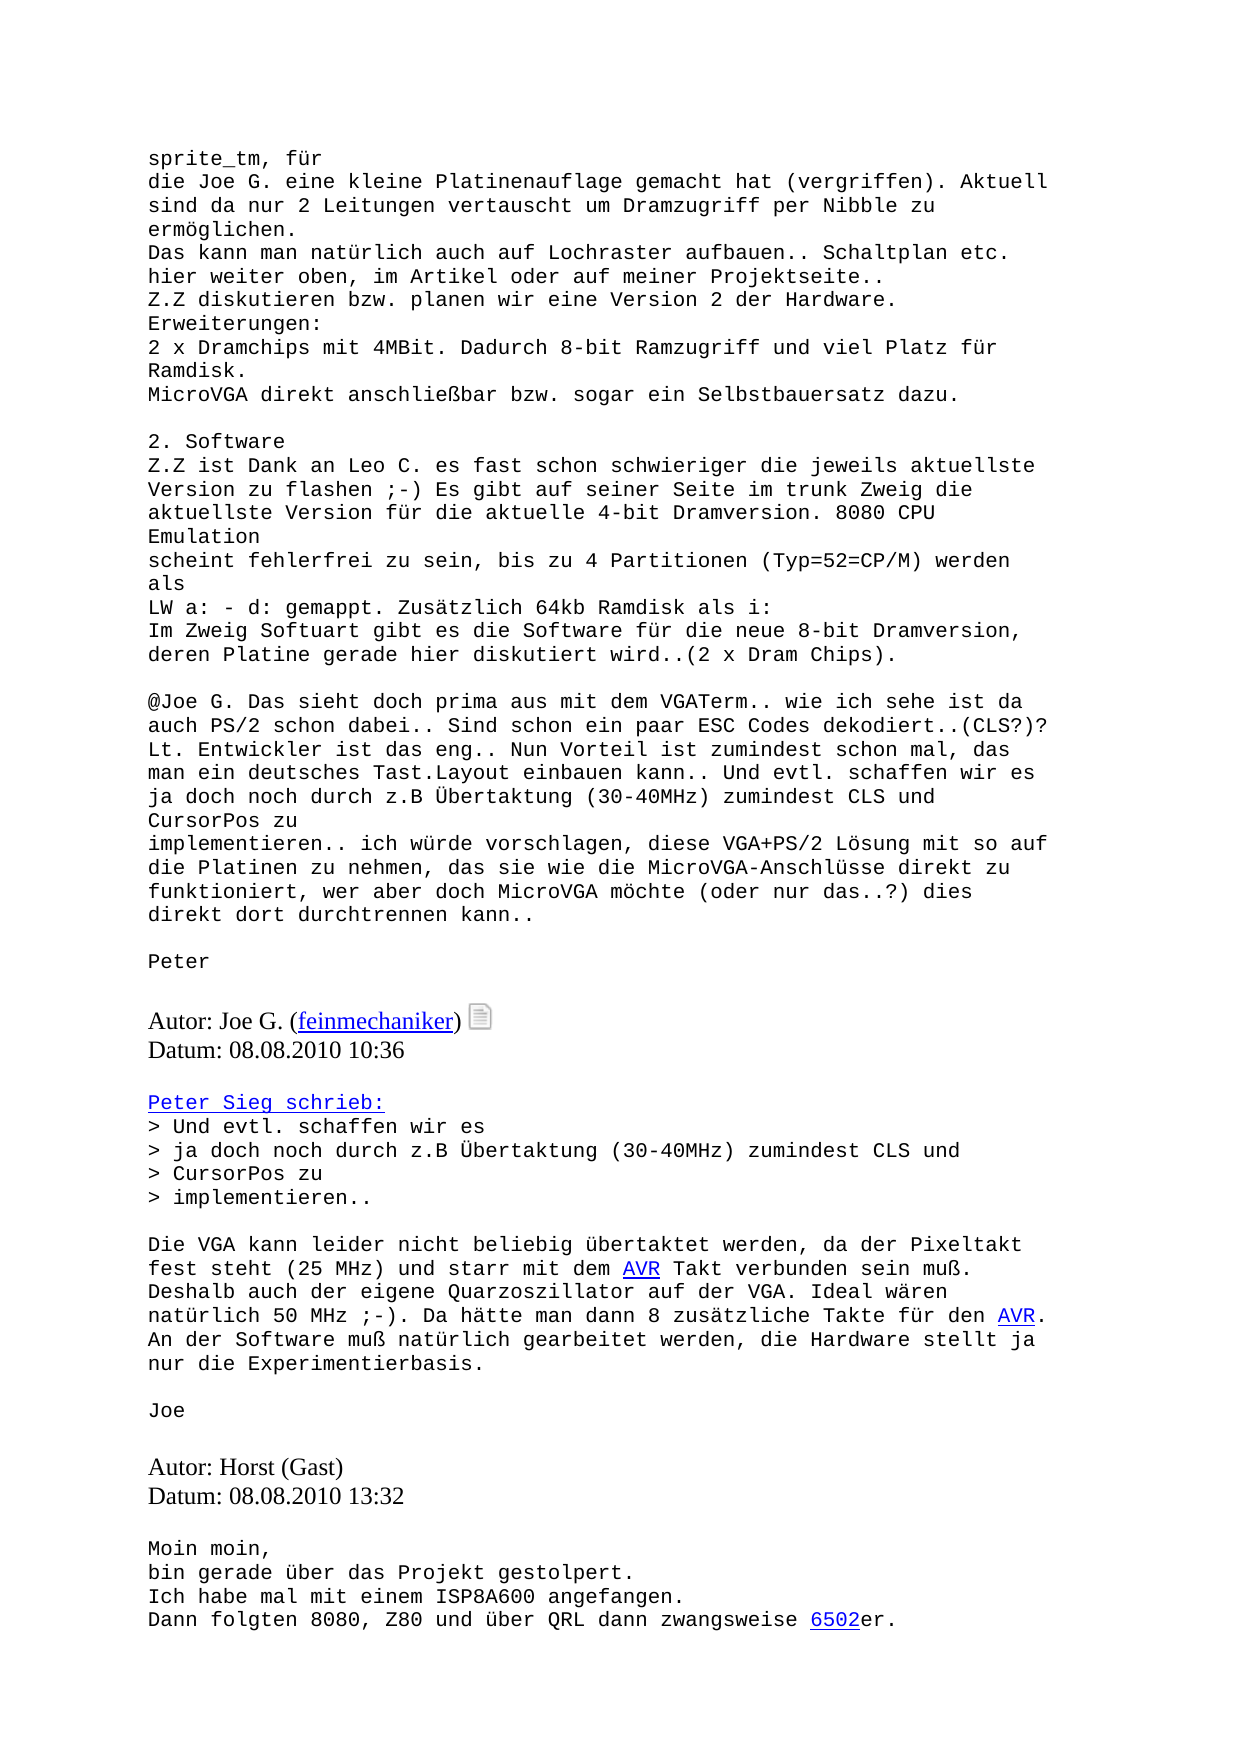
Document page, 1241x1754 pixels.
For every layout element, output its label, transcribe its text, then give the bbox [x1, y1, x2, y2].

text 2 x Dramchips mit 4MBit. Dadurch 8-bit Ramzugriff und viel Platz für [148, 337, 1093, 360]
text LW a: - d: gemappt. Zusätzlich 64kb Ramdisk als i: [148, 597, 1093, 621]
text Datum: 08.08.2010 13:32 [148, 1481, 1093, 1510]
text man ein deutsches Tast.Layout einbauen kann.. Und evtl. schaffen wir es [148, 762, 1093, 786]
text als [148, 573, 1093, 597]
text Die VGA kann leider nicht beliebig übertaktet werden, da der Pixeltakt [148, 1234, 1093, 1258]
text > implementieren.. [148, 1187, 1093, 1211]
text Moin moin, [148, 1538, 1093, 1562]
text Erweiterungen: [148, 313, 1093, 337]
text Peter [148, 952, 1093, 975]
text Datum: 08.08.2010 10:36 [148, 1035, 1093, 1064]
text An der Software muß natürlich gearbeitet werden, die Hardware stellt ja [148, 1329, 1093, 1352]
text Das kann man natürlich auch auf Lochraster aufbauen.. Schaltplan etc. [148, 242, 1093, 266]
text hier weiter oben, im Artikel oder auf meiner Projektseite.. [148, 266, 1093, 289]
text scheint fehlerfrei zu sein, bis zu 4 Partitionen (Typ=52=CP/M) werden [148, 549, 1093, 573]
text Deshalb auch der eigene Quarzoszillator auf der VGA. Ideal wären [148, 1282, 1093, 1305]
text sind da nur 2 Leitungen vertauscht um Dramzugriff per Nibble zu [148, 195, 1093, 218]
text > ja doch noch durch z.B Übertaktung (30-40MHz) zumindest CLS und [148, 1140, 1093, 1163]
picture [467, 1003, 494, 1030]
text Lt. Entwickler ist das eng.. Nun Vorteil ist zumindest schon mal, das [148, 739, 1093, 762]
text Z.Z diskutieren bzw. planen wir eine Version 2 der Hardware. [148, 289, 1093, 313]
text Peter Sieg schrieb: [148, 1092, 1093, 1116]
text MicroVGA direkt anschließbar bzw. sogar ein Selbstbauersatz dazu. [148, 384, 1093, 408]
text 2. Software [148, 431, 1093, 455]
text @Joe G. Das sieht doch prima aus mit dem VGATerm.. wie ich sehe ist da [148, 691, 1093, 715]
text > CursorPos zu [148, 1163, 1093, 1187]
text > Und evtl. schaffen wir es [148, 1116, 1093, 1140]
text Ramdisk. [148, 360, 1093, 384]
text Dann folgten 8080, Z80 und über QRL dann zwangsweise 6502er. [148, 1609, 1093, 1633]
text die Platinen zu nehmen, das sie wie die MicroVGA-Anschlüsse direkt zu [148, 857, 1093, 881]
text aktuellste Version für die aktuelle 4-bit Dramversion. 8080 CPU [148, 502, 1093, 526]
text ja doch noch durch z.B Übertaktung (30-40MHz) zumindest CLS und [148, 786, 1093, 810]
text deren Platine gerade hier diskutiert wird..(2 x Dram Chips). [148, 644, 1093, 668]
text auch PS/2 schon dabei.. Sind schon ein paar ESC Codes dekodiert..(CLS?)? [148, 715, 1093, 739]
text Version zu flashen ;-) Es gibt auf seiner Seite im trunk Zweig die [148, 479, 1093, 502]
text Autor: Horst (Gast) [148, 1452, 1093, 1481]
text sprite_tm, für [148, 148, 1093, 171]
text implementieren.. ich würde vorschlagen, diese VGA+PS/2 Lösung mit so auf [148, 833, 1093, 857]
text Emulation [148, 526, 1093, 549]
text CursorPos zu [148, 810, 1093, 833]
text die Joe G. eine kleine Platinenauflage gemacht hat (vergriffen). Aktuell [148, 171, 1093, 195]
text natürlich 50 MHz ;-). Da hätte man dann 8 zusätzliche Takte für den AVR. [148, 1305, 1093, 1329]
text Ich habe mal mit einem ISP8A600 angefangen. [148, 1586, 1093, 1609]
text Autor: Joe G. (feinmechaniker) [148, 1004, 1093, 1035]
text nur die Experimentierbasis. [148, 1352, 1093, 1376]
text Joe [148, 1400, 1093, 1423]
text Z.Z ist Dank an Leo C. es fast schon schwieriger die jeweils aktuellste [148, 455, 1093, 479]
text ermöglichen. [148, 218, 1093, 242]
text funktioniert, wer aber doch MicroVGA möchte (oder nur das..?) dies [148, 881, 1093, 904]
text Im Zweig Softuart gibt es die Software für die neue 8-bit Dramversion, [148, 621, 1093, 644]
text direkt dort durchtrennen kann.. [148, 904, 1093, 928]
text fest steht (25 MHz) und starr mit dem AVR Takt verbunden sein muß. [148, 1258, 1093, 1282]
text bin gerade über das Projekt gestolpert. [148, 1562, 1093, 1586]
